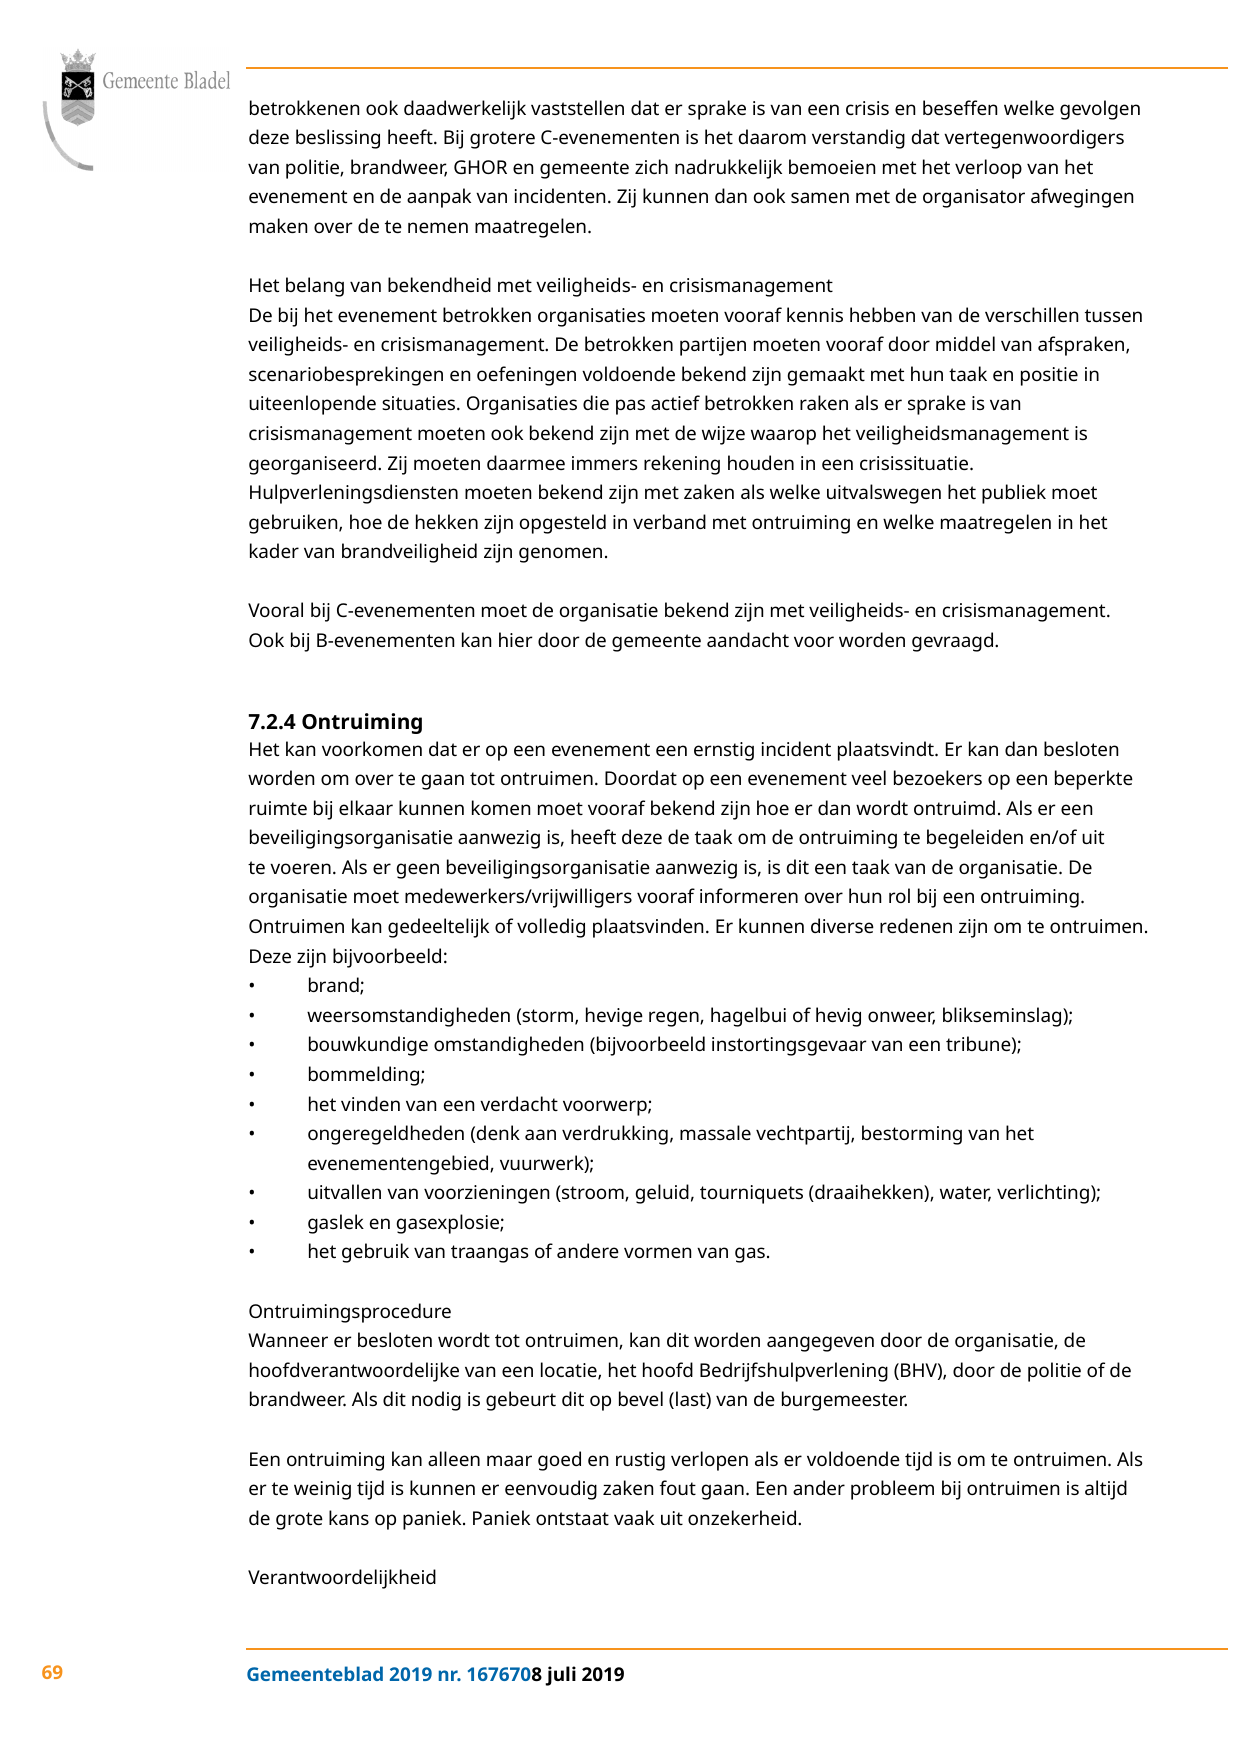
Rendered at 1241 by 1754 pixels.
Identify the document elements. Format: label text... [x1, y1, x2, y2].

text Het kan voorkomen dat er op een evenement een ernstig incident plaatsvindt. Er kan dan besloten worden om over te gaan tot ontruimen. Doordat op een evenement veel bezoekers op een beperkte ruimte bij elkaar kunnen komen moet vooraf bekend zijn hoe er dan wordt ontruimd. Als er een beveiligingsorganisatie aanwezig is, heeft deze de taak om de ontruiming te begeleiden en/of uit [248, 736, 1152, 850]
text Verantwoordelijkheid [248, 1564, 1152, 1590]
list brand; [248, 972, 1152, 998]
picture [41, 47, 231, 172]
list bouwkundige omstandigheden (bijvoorbeeld instortingsgevaar van een tribune); [248, 1032, 1152, 1057]
text 7.2.4 Ontruiming [248, 707, 1152, 736]
list ongeregeldheden (denk aan verdrukking, massale vechtpartij, bestorming van het evenementengebied, vuurwerk); [248, 1120, 1152, 1176]
list het gebruik van traangas of andere vormen van gas. [248, 1239, 1152, 1264]
text Ontruimingsprocedure [248, 1298, 1152, 1323]
list uitvallen van voorzieningen (stroom, geluid, tourniquets (draaihekken), water, verlichting); [248, 1179, 1152, 1205]
text Wanneer er besloten wordt tot ontruimen, kan dit worden aangegeven door de organisatie, de hoofdverantwoordelijke van een locatie, het hoofd Bedrijfshulpverlening (BHV), door de politie of de brandweer. Als dit nodig is gebeurt dit op bevel (last) van de burgemeester. [248, 1327, 1152, 1412]
list bommelding; [248, 1061, 1152, 1087]
text Vooral bij C-evenementen moet de organisatie bekend zijn met veiligheids- en crisismanagement. Ook bij B-evenementen kan hier door de gemeente aandacht voor worden gevraagd. [248, 598, 1152, 653]
text te voeren. Als er geen beveiligingsorganisatie aanwezig is, is dit een taak van de organisatie. De organisatie moet medewerkers/vrijwilligers vooraf informeren over hun rol bij een ontruiming. Ontruimen kan gedeeltelijk of volledig plaatsvinden. Er kunnen diverse redenen zijn om te ontruimen. Deze zijn bijvoorbeeld: [248, 854, 1152, 968]
text Het belang van bekendheid met veiligheids- en crisismanagement [248, 272, 1152, 298]
text Een ontruiming kan alleen maar goed en rustig verlopen als er voldoende tijd is om te ontruimen. Als er te weinig tijd is kunnen er eenvoudig zaken fout gaan. Een ander probleem bij ontruimen is altijd de grote kans op paniek. Paniek ontstaat vaak uit onzekerheid. [248, 1446, 1152, 1531]
text De bij het evenement betrokken organisaties moeten vooraf kennis hebben van de verschillen tussen veiligheids- en crisismanagement. De betrokken partijen moeten vooraf door middel van afspraken, scenariobesprekingen en oefeningen voldoende bekend zijn gemaakt met hun taak en positie in uiteenlopende situaties. Organisaties die pas actief betrokken raken als er sprake is van crisismanagement moeten ook bekend zijn met de wijze waarop het veiligheidsmanagement is georganiseerd. Zij moeten daarmee immers rekening houden in een crisissituatie. Hulpverleningsdiensten moeten bekend zijn met zaken als welke uitvalswegen het publiek moet gebruiken, hoe de hekken zijn opgesteld in verband met ontruiming en welke maatregelen in het kader van brandveiligheid zijn genomen. [248, 302, 1152, 564]
text betrokkenen ook daadwerkelijk vaststellen dat er sprake is van een crisis en beseffen welke gevolgen deze beslissing heeft. Bij grotere C-evenementen is het daarom verstandig dat vertegenwoordigers van politie, brandweer, GHOR en gemeente zich nadrukkelijk bemoeien met het verloop van het evenement en de aanpak van incidenten. Zij kunnen dan ook samen met de organisator afwegingen maken over de te nemen maatregelen. [248, 95, 1152, 239]
list weersomstandigheden (storm, hevige regen, hagelbui of hevig onweer, blikseminslag); [248, 1002, 1152, 1028]
list het vinden van een verdacht voorwerp; [248, 1091, 1152, 1116]
list gaslek en gasexplosie; [248, 1209, 1152, 1235]
